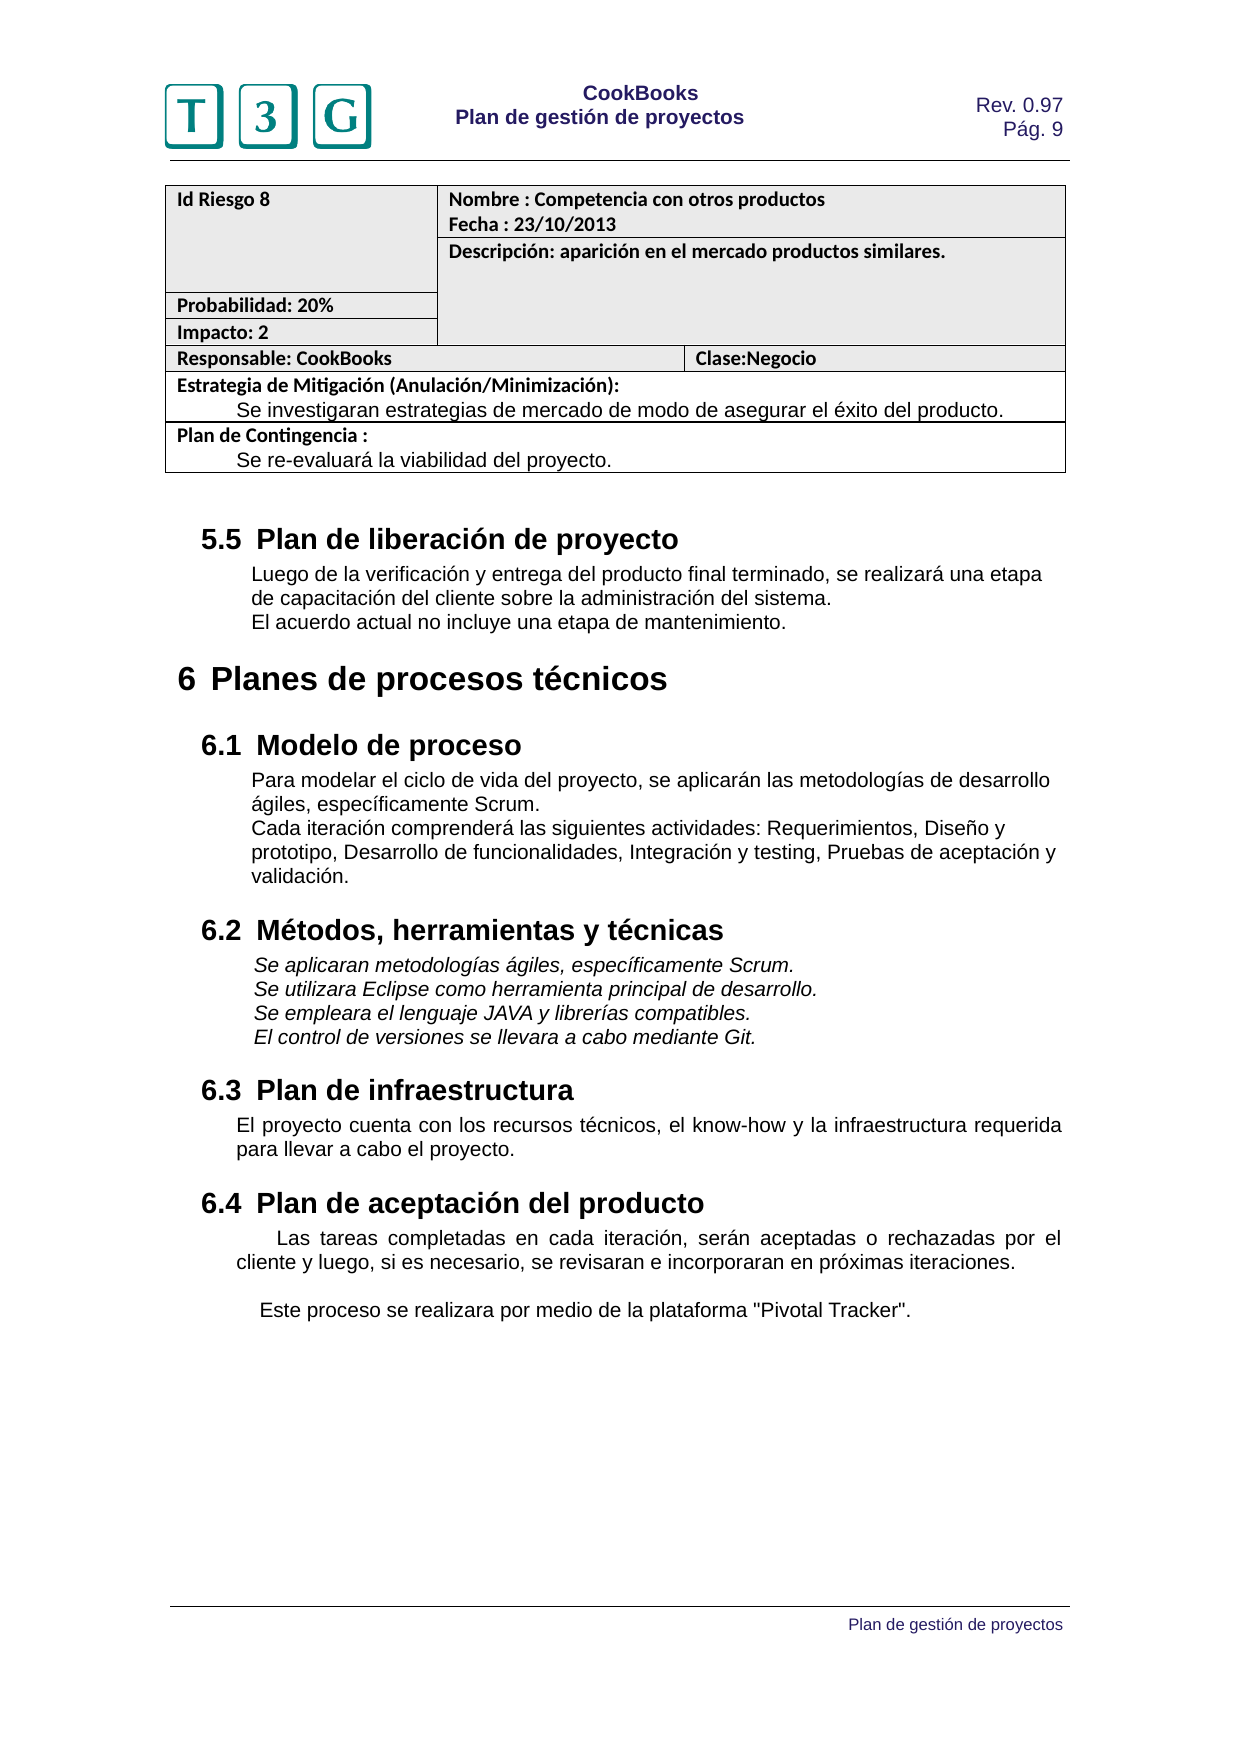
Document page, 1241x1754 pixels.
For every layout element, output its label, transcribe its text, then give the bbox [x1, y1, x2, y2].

text Este proceso se realizara por medio de la plataforma "Pivotal Tracker". [236, 1298, 1063, 1322]
text Se utilizara Eclipse como herramienta principal de desarrollo. [252, 977, 1063, 1001]
subtitle Modelo de proceso [201, 728, 1063, 762]
subtitle Plan de infraestructura [201, 1073, 1063, 1107]
text El proyecto cuenta con los recursos técnicos, el know-how y la infraestructura requerida para llevar a cabo el proyecto. [236, 1113, 1063, 1161]
text El control de versiones se llevara a cabo mediante Git. [252, 1024, 1063, 1048]
table_header Id Riesgo 8 [166, 186, 437, 292]
text El acuerdo actual no incluye una etapa de mantenimiento. [251, 609, 1063, 633]
text Para modelar el ciclo de vida del proyecto, se aplicarán las metodologías de desarrollo ágiles, específicamente Scrum. [251, 768, 1063, 816]
subtitle Planes de procesos técnicos [177, 658, 1063, 697]
table_cell Responsable: CookBooks [166, 346, 684, 371]
text Se empleara el lenguaje JAVA y librerías compatibles. [252, 1001, 1063, 1024]
table_cell Probabilidad: 20% [166, 293, 437, 318]
table_cell Estrategia de Mitigación (Anulación/Minimización): Se investigaran estrategias de mercado de modo de asegurar el éxito del producto. [166, 372, 1065, 421]
text Las tareas completadas en cada iteración, serán aceptadas o rechazadas por el cliente y luego, si es necesario, se revisaran e incorporaran en próximas iteraciones. [236, 1226, 1063, 1274]
table_header Nombre : Competencia con otros productos Fecha : 23/10/2013 [438, 186, 1065, 237]
subtitle Plan de aceptación del producto [201, 1186, 1063, 1220]
table_cell Impacto: 2 [166, 319, 437, 344]
subtitle Plan de liberación de proyecto [201, 522, 1063, 555]
text Se aplicaran metodologías ágiles, específicamente Scrum. [252, 953, 1063, 977]
table_cell Plan de Contingencia : Se re-evaluará la viabilidad del proyecto. [166, 423, 1065, 472]
table_cell Clase:Negocio [685, 346, 1065, 371]
picture [164, 84, 372, 149]
text Cada iteración comprenderá las siguientes actividades: Requerimientos, Diseño y prototipo, Desarrollo de funcionalidades, Integración y testing, Pruebas de aceptación y validación. [251, 816, 1063, 888]
subtitle Métodos, herramientas y técnicas [201, 913, 1063, 946]
text Luego de la verificación y entrega del producto final terminado, se realizará una etapa de capacitación del cliente sobre la administración del sistema. [251, 562, 1063, 609]
table_cell Descripción: aparición en el mercado productos similares. [438, 238, 1065, 344]
